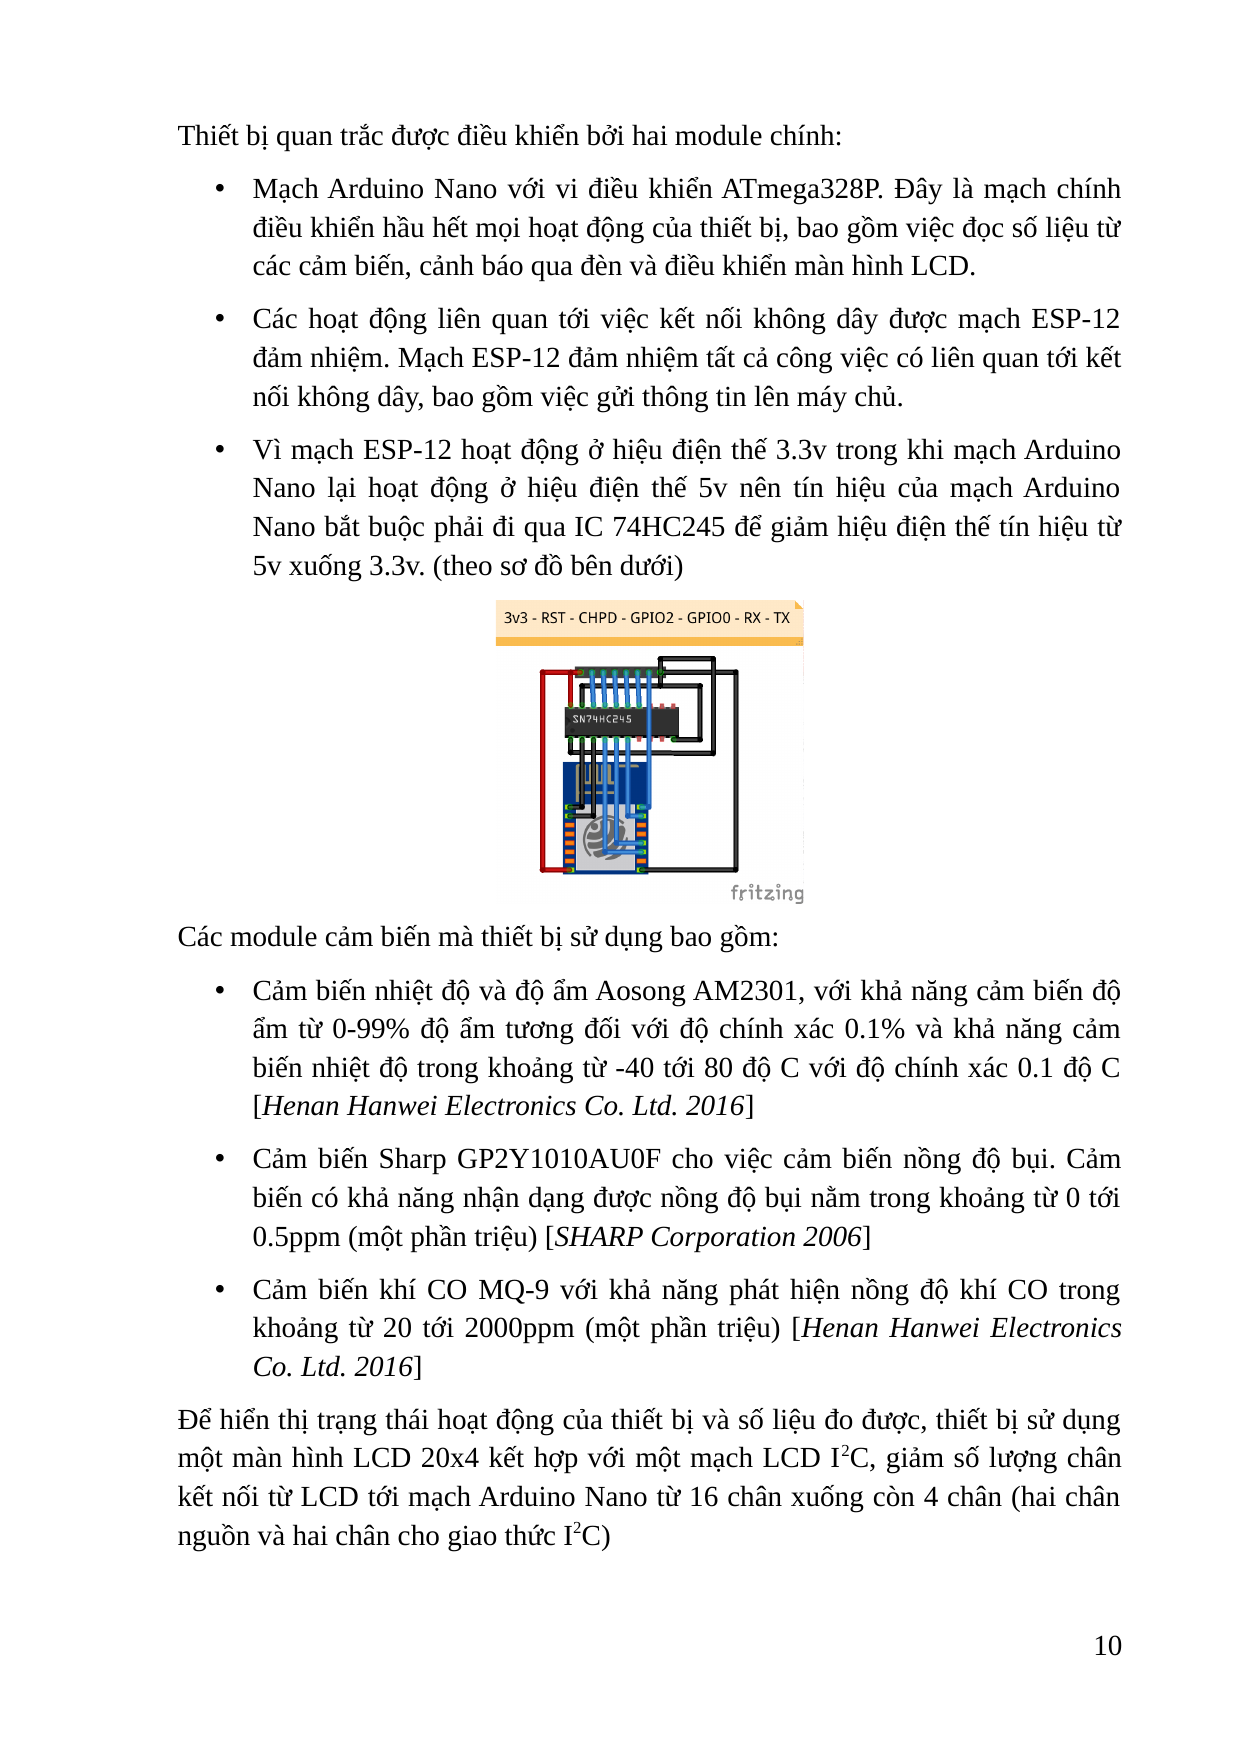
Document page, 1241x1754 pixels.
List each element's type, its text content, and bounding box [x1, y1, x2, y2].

text Thiết bị quan trắc được điều khiển bởi hai module chính: [177, 118, 1122, 152]
list Vì mạch ESP-12 hoạt động ở hiệu điện thế 3.3v trong khi mạch Arduino Nano lại hoạt động ở hiệu điện thế 5v nên tín hiệu của mạch Arduino Nano bắt buộc phải đi qua IC 74HC245 để giảm hiệu điện thế tín hiệu từ 5v xuống 3.3v. (theo sơ đồ bên dưới) [215, 432, 1122, 581]
list Cảm biến Sharp GP2Y1010AU0F cho việc cảm biến nồng độ bụi. Cảm biến có khả năng nhận dạng được nồng độ bụi nằm trong khoảng từ 0 tới 0.5ppm (một phần triệu) [SHARP Corporation 2006] [215, 1141, 1122, 1252]
list Các hoạt động liên quan tới việc kết nối không dây được mạch ESP-12 đảm nhiệm. Mạch ESP-12 đảm nhiệm tất cả công việc có liên quan tới kết nối không dây, bao gồm việc gửi thông tin lên máy chủ. [215, 302, 1122, 412]
picture [495, 600, 804, 904]
list Mạch Arduino Nano với vi điều khiển ATmega328P. Đây là mạch chính điều khiển hầu hết mọi hoạt động của thiết bị, bao gồm việc đọc số liệu từ các cảm biến, cảnh báo qua đèn và điều khiển màn hình LCD. [215, 171, 1122, 282]
text Để hiển thị trạng thái hoạt động của thiết bị và số liệu đo được, thiết bị sử dụng một màn hình LCD 20x4 kết hợp với một mạch LCD I2C, giảm số lượng chân kết nối từ LCD tới mạch Arduino Nano từ 16 chân xuống còn 4 chân (hai chân nguồn và hai chân cho giao thức I2C) [177, 1402, 1122, 1551]
list Cảm biến nhiệt độ và độ ẩm Aosong AM2301, với khả năng cảm biến độ ẩm từ 0-99% độ ẩm tương đối với độ chính xác 0.1% và khả năng cảm biến nhiệt độ trong khoảng từ -40 tới 80 độ C với độ chính xác 0.1 độ C [Henan Hanwei Electronics Co. Ltd. 2016] [215, 973, 1122, 1122]
list Cảm biến khí CO MQ-9 với khả năng phát hiện nồng độ khí CO trong khoảng từ 20 tới 2000ppm (một phần triệu) [Henan Hanwei Electronics Co. Ltd. 2016] [215, 1272, 1122, 1382]
text Các module cảm biến mà thiết bị sử dụng bao gồm: [177, 919, 1122, 953]
